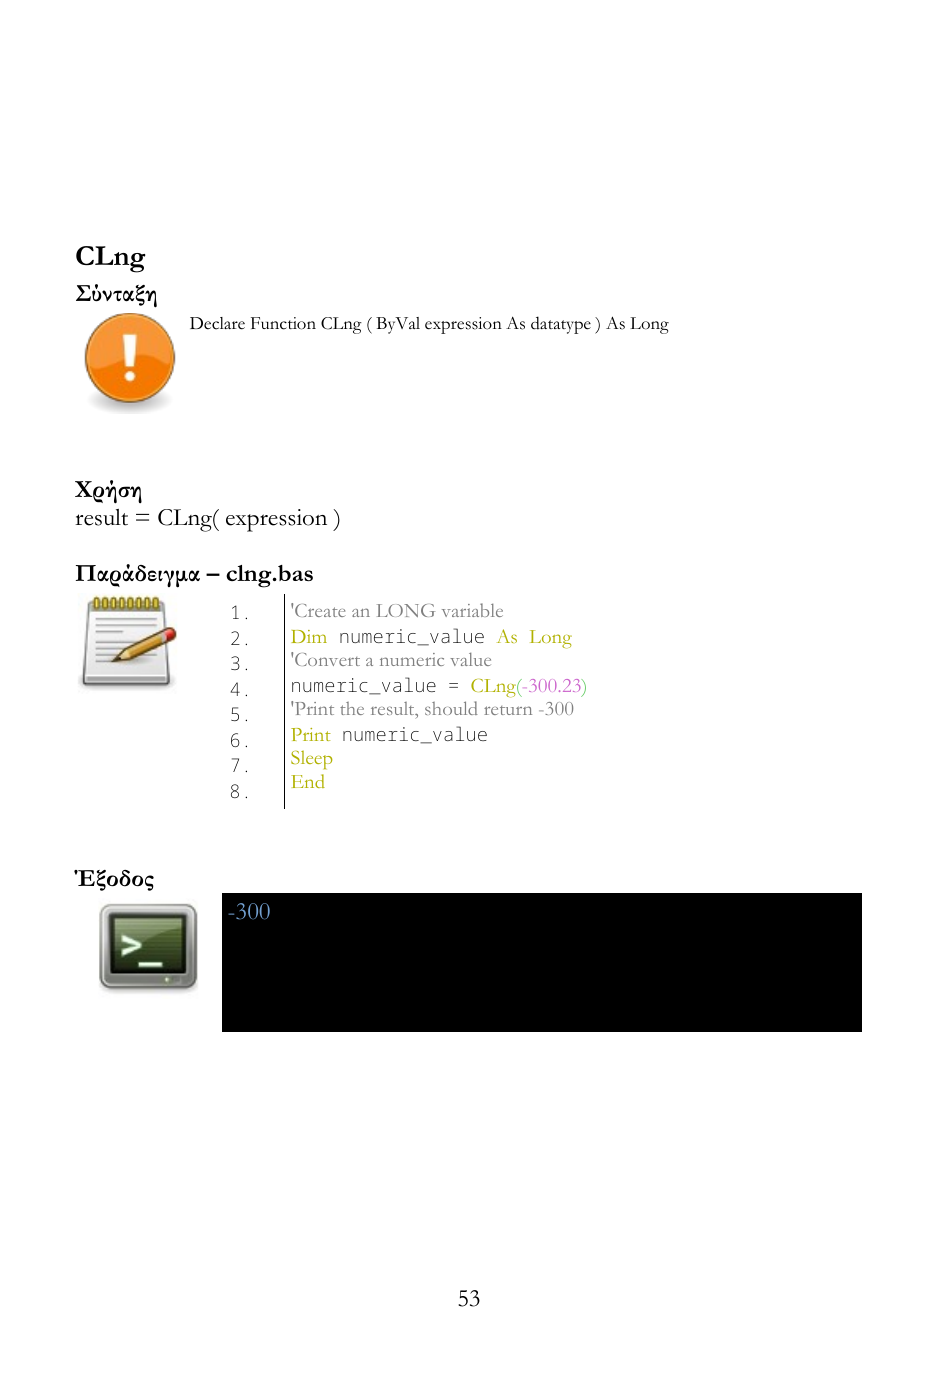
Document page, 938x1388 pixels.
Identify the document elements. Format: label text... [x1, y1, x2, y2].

subtitle CLng [75, 241, 862, 273]
table_header [75, 588, 180, 836]
text result = CLng( expression ) [75, 504, 862, 532]
table_header -300 [222, 893, 862, 1032]
text Παράδειγμα – clng.bas [75, 560, 862, 588]
table_header [180, 588, 863, 836]
table_header 'Create an LONG variable Dim numeric_value As Long 'Convert a numeric value numeric_value = CLng(-300.23) 'Print the result, should return -300 Print numeric_value Sleep End [285, 594, 857, 809]
table_header [75, 308, 183, 447]
table_header [186, 594, 284, 809]
picture [98, 898, 199, 999]
text Σύνταξη [75, 280, 862, 308]
picture [79, 313, 180, 414]
text Έξοδος [75, 864, 862, 892]
table_header Declare Function CLng ( ByVal expression As datatype ) As Long [184, 308, 863, 447]
text Χρήση [75, 476, 862, 504]
table_header [75, 893, 222, 1032]
picture [77, 593, 178, 694]
